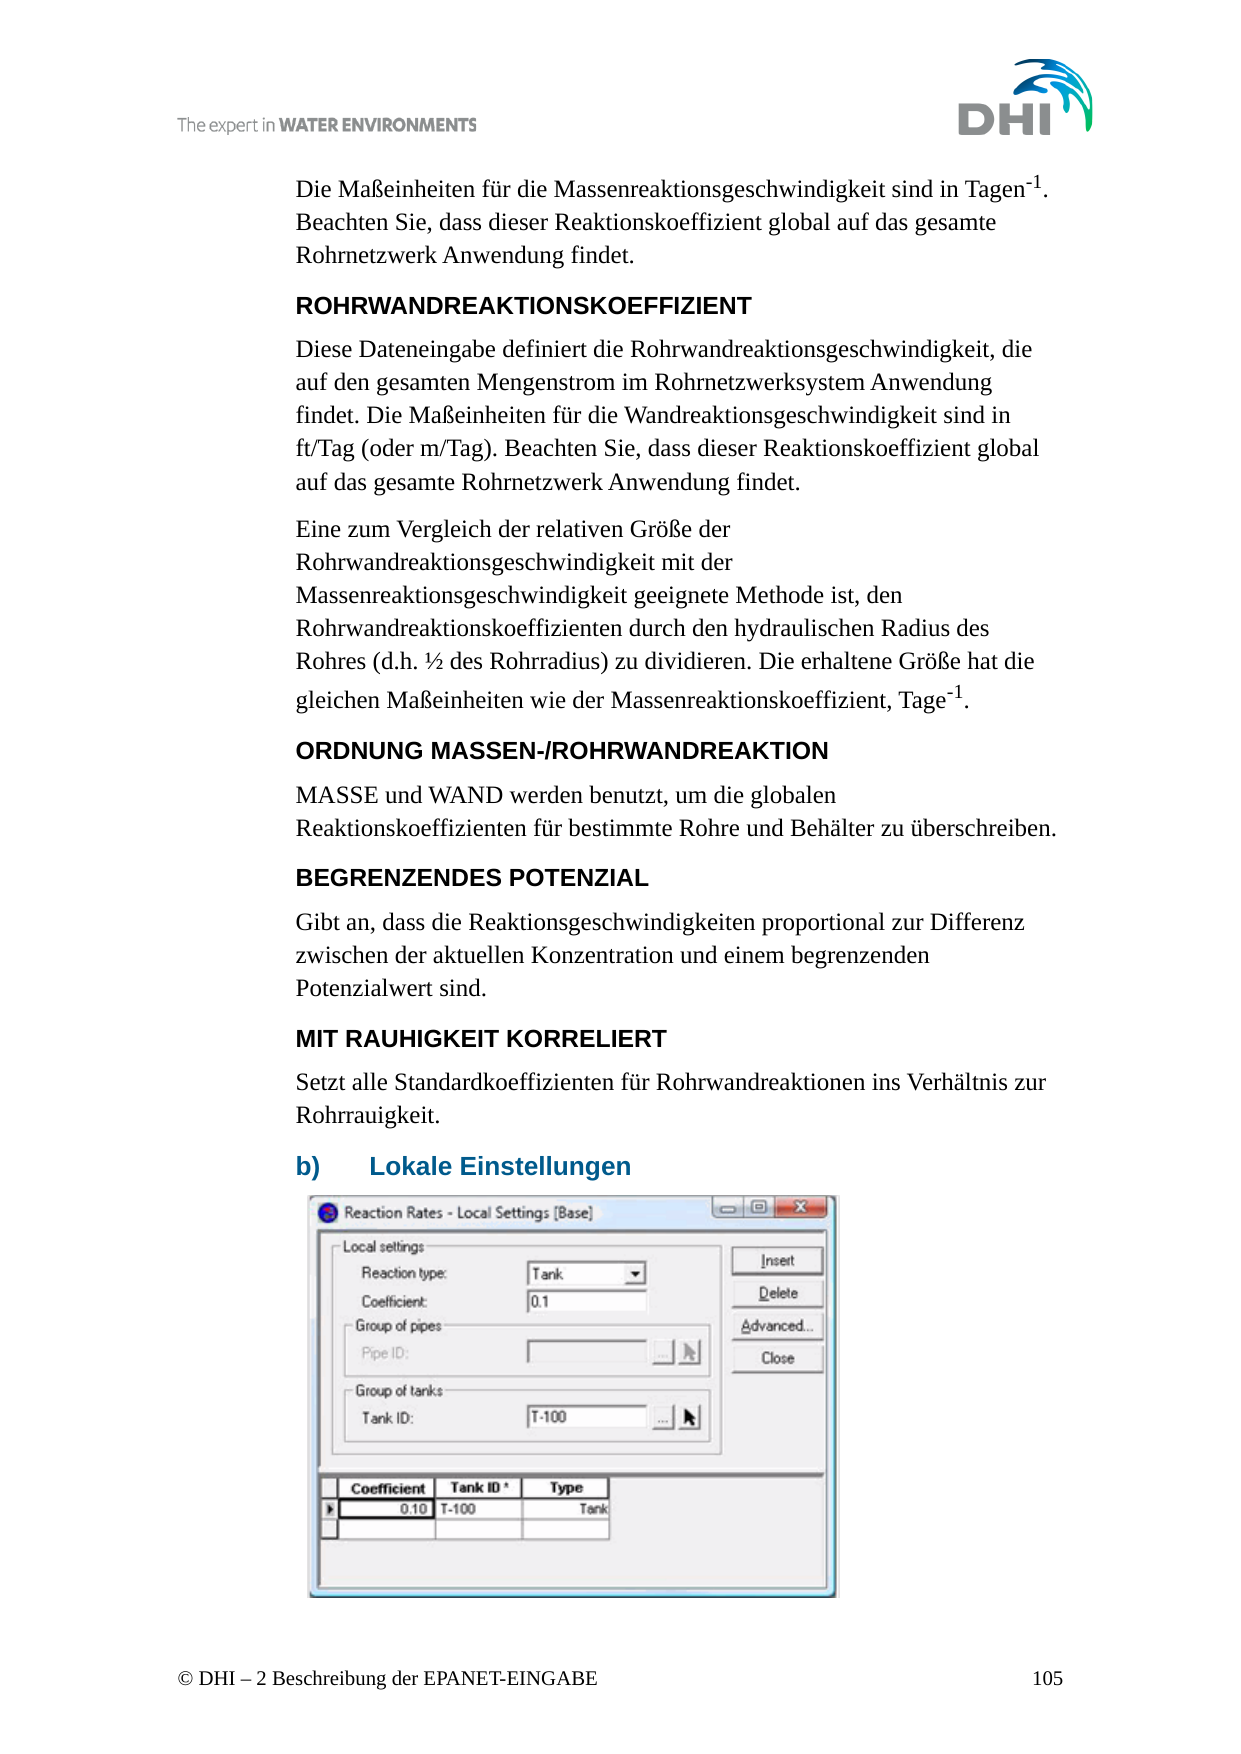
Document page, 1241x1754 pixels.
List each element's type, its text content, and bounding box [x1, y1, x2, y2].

subtitle ORDNUNG MASSEN-/ROHRWANDREAKTION [295, 736, 1063, 765]
text Setzt alle Standardkoeffizienten für Rohrwandreaktionen ins Verhältnis zur Rohrrauigkeit. [295, 1067, 1063, 1129]
picture [958, 59, 1093, 135]
text Diese Dateneingabe definiert die Rohrwandreaktionsgeschwindigkeit, die auf den gesamten Mengenstrom im Rohrnetzwerksystem Anwendung findet. Die Maßeinheiten für die Wandreaktionsgeschwindigkeit sind in ft/Tag (oder m/Tag). Beachten Sie, dass dieser Reaktionskoeffizient global auf das gesamte Rohrnetzwerk Anwendung findet. [295, 334, 1063, 495]
text Eine zum Vergleich der relativen Größe der Rohrwandreaktionsgeschwindigkeit mit der Massenreaktionsgeschwindigkeit geeignete Methode ist, den Rohrwandreaktionskoeffizienten durch den hydraulischen Radius des Rohres (d.h. ½ des Rohrradius) zu dividieren. Die erhaltene Größe hat die gleichen Maßeinheiten wie der Massenreaktionskoeffizient, Tage-1. [295, 514, 1063, 714]
text Die Maßeinheiten für die Massenreaktionsgeschwindigkeit sind in Tagen-1. Beachten Sie, dass dieser Reaktionskoeffizient global auf das gesamte Rohrnetzwerk Anwendung findet. [295, 169, 1063, 269]
subtitle MIT RAUHIGKEIT KORRELIERT [295, 1024, 1063, 1052]
picture [307, 1195, 840, 1598]
subtitle ROHRWANDREAKTIONSKOEFFIZIENT [295, 291, 1063, 320]
text MASSE und WAND werden benutzt, um die globalen Reaktionskoeffizienten für bestimmte Rohre und Behälter zu überschreiben. [295, 780, 1063, 842]
subtitle Lokale Einstellungen [295, 1151, 1063, 1181]
text Gibt an, dass die Reaktionsgeschwindigkeiten proportional zur Differenz zwischen der aktuellen Konzentration und einem begrenzenden Potenzialwert sind. [295, 907, 1063, 1002]
subtitle BEGRENZENDES POTENZIAL [295, 863, 1063, 892]
picture [177, 117, 477, 135]
